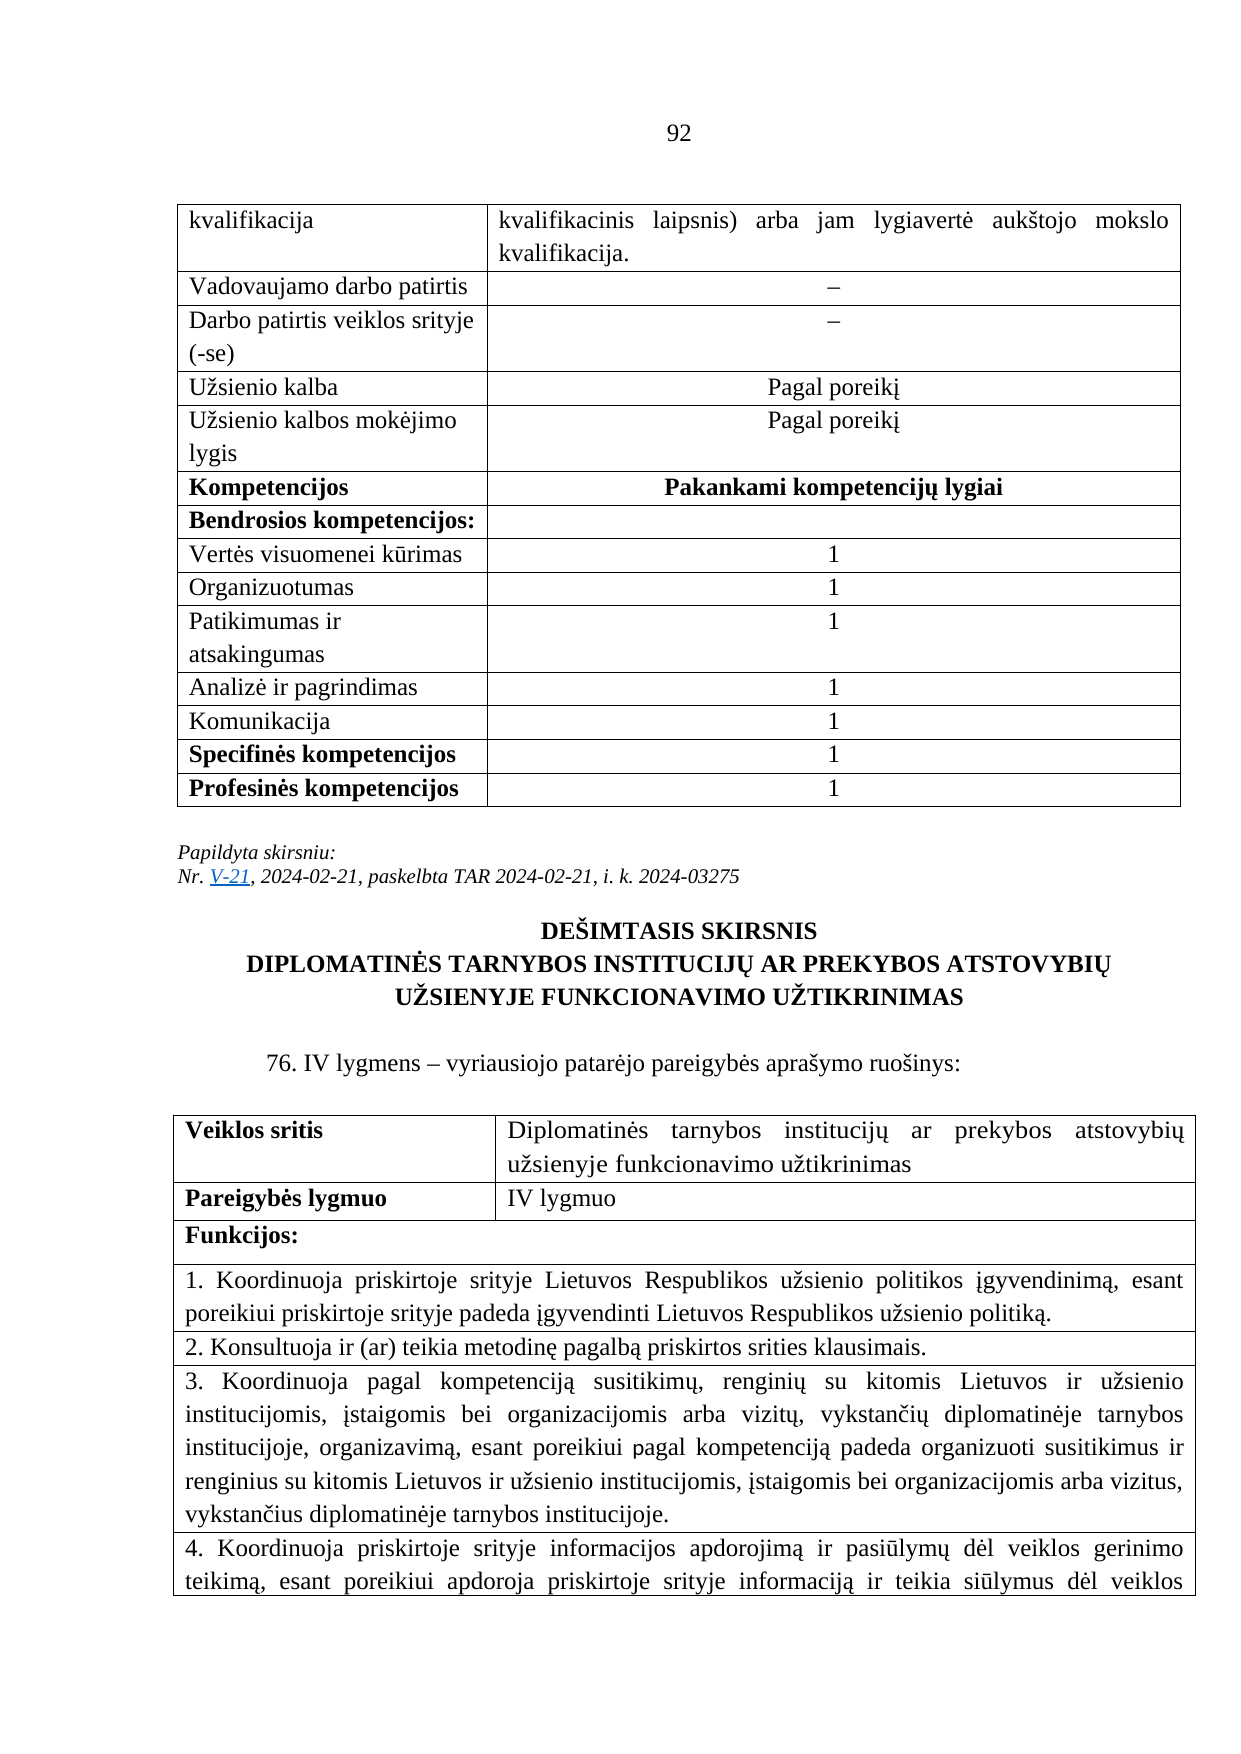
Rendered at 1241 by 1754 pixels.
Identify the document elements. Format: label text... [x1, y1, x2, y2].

table_cell Vertės visuomenei kūrimas [178, 539, 487, 572]
table_cell Užsienio kalba [178, 372, 487, 404]
table_cell 1 [488, 774, 1180, 806]
table_cell Organizuotumas [178, 573, 487, 605]
table_cell Komunikacija [178, 706, 487, 739]
table_cell 1 [488, 706, 1180, 739]
table_cell Pagal poreikį [488, 406, 1180, 471]
table_cell Specifinės kompetencijos [178, 740, 487, 772]
table_cell 1 [488, 539, 1180, 572]
table_cell – [488, 272, 1180, 304]
table_cell Profesinės kompetencijos [178, 774, 487, 806]
table_cell Pakankami kompetencijų lygiai [488, 472, 1180, 505]
table_cell Funkcijos: [174, 1221, 1195, 1264]
text Nr. V-21, 2024-02-21, paskelbta TAR 2024-02-21, i. k. 2024-03275 [177, 864, 1181, 888]
table_cell Pagal poreikį [488, 372, 1180, 404]
table_cell Darbo patirtis veiklos srityje (-se) [178, 306, 487, 371]
table_cell Vadovaujamo darbo patirtis [178, 272, 487, 304]
text DIPLOMATINĖS TARNYBOS INSTITUCIJŲ AR PREKYBOS ATSTOVYBIŲ UŽSIENYJE FUNKCIONAVIMO UŽTIKRINIMAS [177, 949, 1181, 1011]
table_cell kvalifikacinis laipsnis) arba jam lygiavertė aukštojo mokslo kvalifikacija. [488, 205, 1180, 271]
table_cell Užsienio kalbos mokėjimo lygis [178, 406, 487, 471]
table_cell – [488, 306, 1180, 371]
table_cell 1 [488, 740, 1180, 772]
table_cell 1 [488, 606, 1180, 672]
table_cell kvalifikacija [178, 205, 487, 271]
table_cell 3. Koordinuoja pagal kompetenciją susitikimų, renginių su kitomis Lietuvos ir užsienio institucijomis, įstaigomis bei organizacijomis arba vizitų, vykstančių diplomatinėje tarnybos institucijoje, organizavimą, esant poreikiui pagal kompetenciją padeda organizuoti susitikimus ir renginius su kitomis Lietuvos ir užsienio institucijomis, įstaigomis bei organizacijomis arba vizitus, vykstančius diplomatinėje tarnybos institucijoje. [174, 1366, 1195, 1532]
table_cell Bendrosios kompetencijos: [178, 506, 487, 538]
text 76. IV lygmens – vyriausiojo patarėjo pareigybės aprašymo ruošinys: [177, 1048, 1181, 1077]
table_cell 1. Koordinuoja priskirtoje srityje Lietuvos Respublikos užsienio politikos įgyvendinimą, esant poreikiui priskirtoje srityje padeda įgyvendinti Lietuvos Respublikos užsienio politiką. [174, 1265, 1195, 1331]
table_header Veiklos sritis [174, 1116, 495, 1182]
table_cell 1 [488, 673, 1180, 705]
text Papildyta skirsniu: [177, 839, 1181, 864]
table_cell Kompetencijos [178, 472, 487, 505]
table_cell 4. Koordinuoja priskirtoje srityje informacijos apdorojimą ir pasiūlymų dėl veiklos gerinimo teikimą, esant poreikiui apdoroja priskirtoje srityje informaciją ir teikia siūlymus dėl veiklos [174, 1533, 1195, 1595]
table_cell Patikimumas ir atsakingumas [178, 606, 487, 672]
table_cell 1 [488, 573, 1180, 605]
table_cell Pareigybės lygmuo [174, 1183, 495, 1219]
table_cell IV lygmuo [496, 1183, 1195, 1219]
table_cell [488, 506, 1180, 538]
table_header Diplomatinės tarnybos institucijų ar prekybos atstovybių užsienyje funkcionavimo užtikrinimas [496, 1116, 1195, 1182]
text DEŠIMTASIS SKIRSNIS [177, 916, 1181, 945]
table_cell 2. Konsultuoja ir (ar) teikia metodinę pagalbą priskirtos srities klausimais. [174, 1332, 1195, 1365]
table_cell Analizė ir pagrindimas [178, 673, 487, 705]
